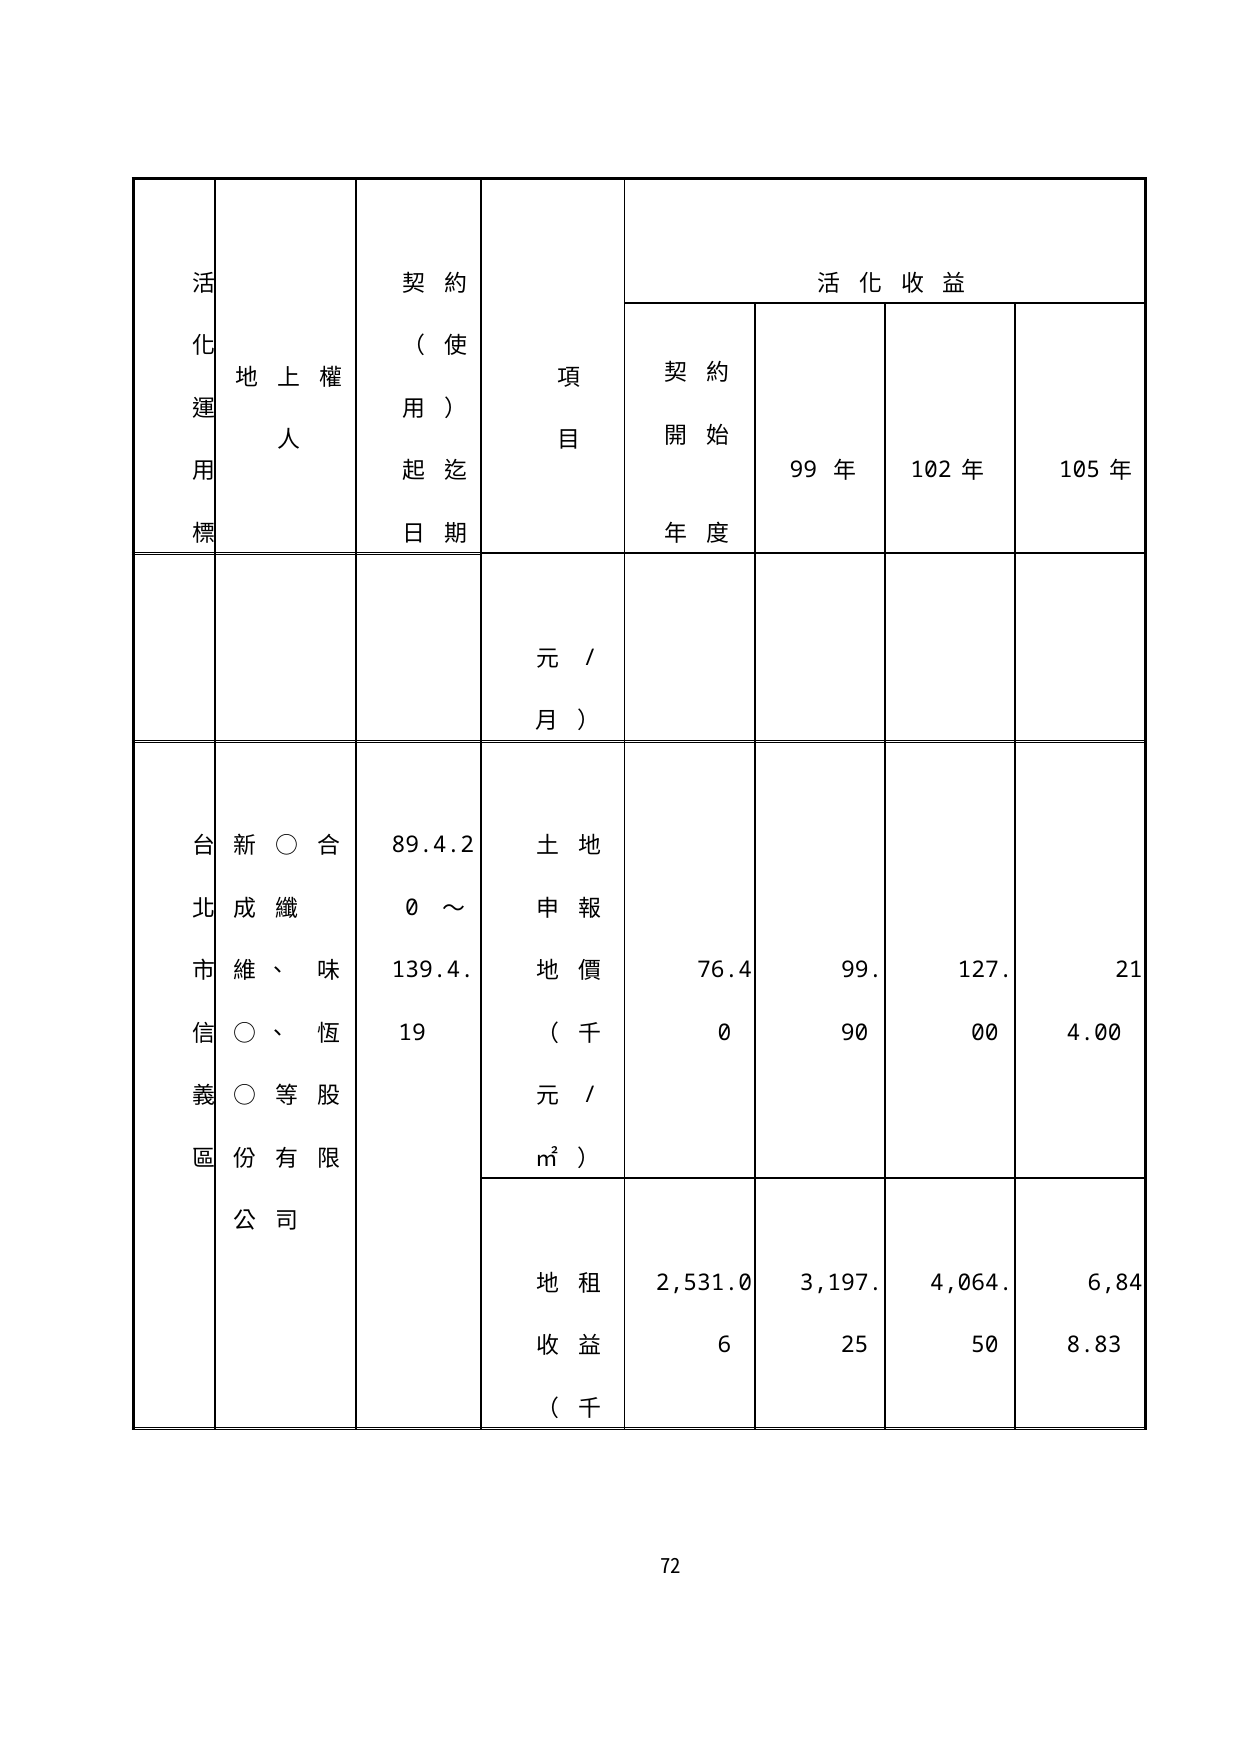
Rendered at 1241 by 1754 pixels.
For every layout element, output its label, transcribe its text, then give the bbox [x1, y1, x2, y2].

table_cell [216, 555, 355, 740]
table_cell 76.40 [625, 743, 754, 1177]
table_cell [1016, 554, 1144, 740]
table_cell 土地申報地價（千元/㎡） [482, 743, 624, 1177]
table_header 活化收益 [625, 180, 1144, 302]
table_cell 105年 [1016, 304, 1144, 552]
table_cell 台北市 信義區 [135, 743, 214, 1427]
table_header 地上權人 [216, 180, 355, 552]
table_cell [357, 555, 480, 740]
table_cell 127.00 [886, 743, 1014, 1177]
table_cell 4,064.50 [886, 1179, 1014, 1427]
table_cell 214.00 [1016, 743, 1144, 1177]
table_cell 2,531.06 [625, 1179, 754, 1427]
table_cell 102年 [886, 304, 1014, 552]
table_cell 元/月） [482, 554, 624, 740]
table_cell 99.90 [756, 743, 884, 1177]
table_cell 3,197.25 [756, 1179, 884, 1427]
table_cell 地租收益 （千 [482, 1179, 624, 1427]
table_cell 89.4.20～139.4.19 [357, 743, 480, 1427]
table_header 項 目 [482, 180, 624, 552]
table_cell 新○合成纖維、味○、恆○等股份有限公司 [216, 743, 355, 1427]
table_cell - [756, 554, 884, 740]
table_cell [625, 554, 754, 740]
table_cell [135, 555, 214, 740]
table_cell 6,848.83 [1016, 1179, 1144, 1427]
table_header 活化運用標的座落 [135, 180, 214, 552]
table_header 契約（使用）起迄日期 [357, 180, 480, 552]
table_cell 契約開始 年度 [625, 304, 754, 552]
table_cell [886, 554, 1014, 740]
table_cell 99年 [756, 304, 884, 552]
